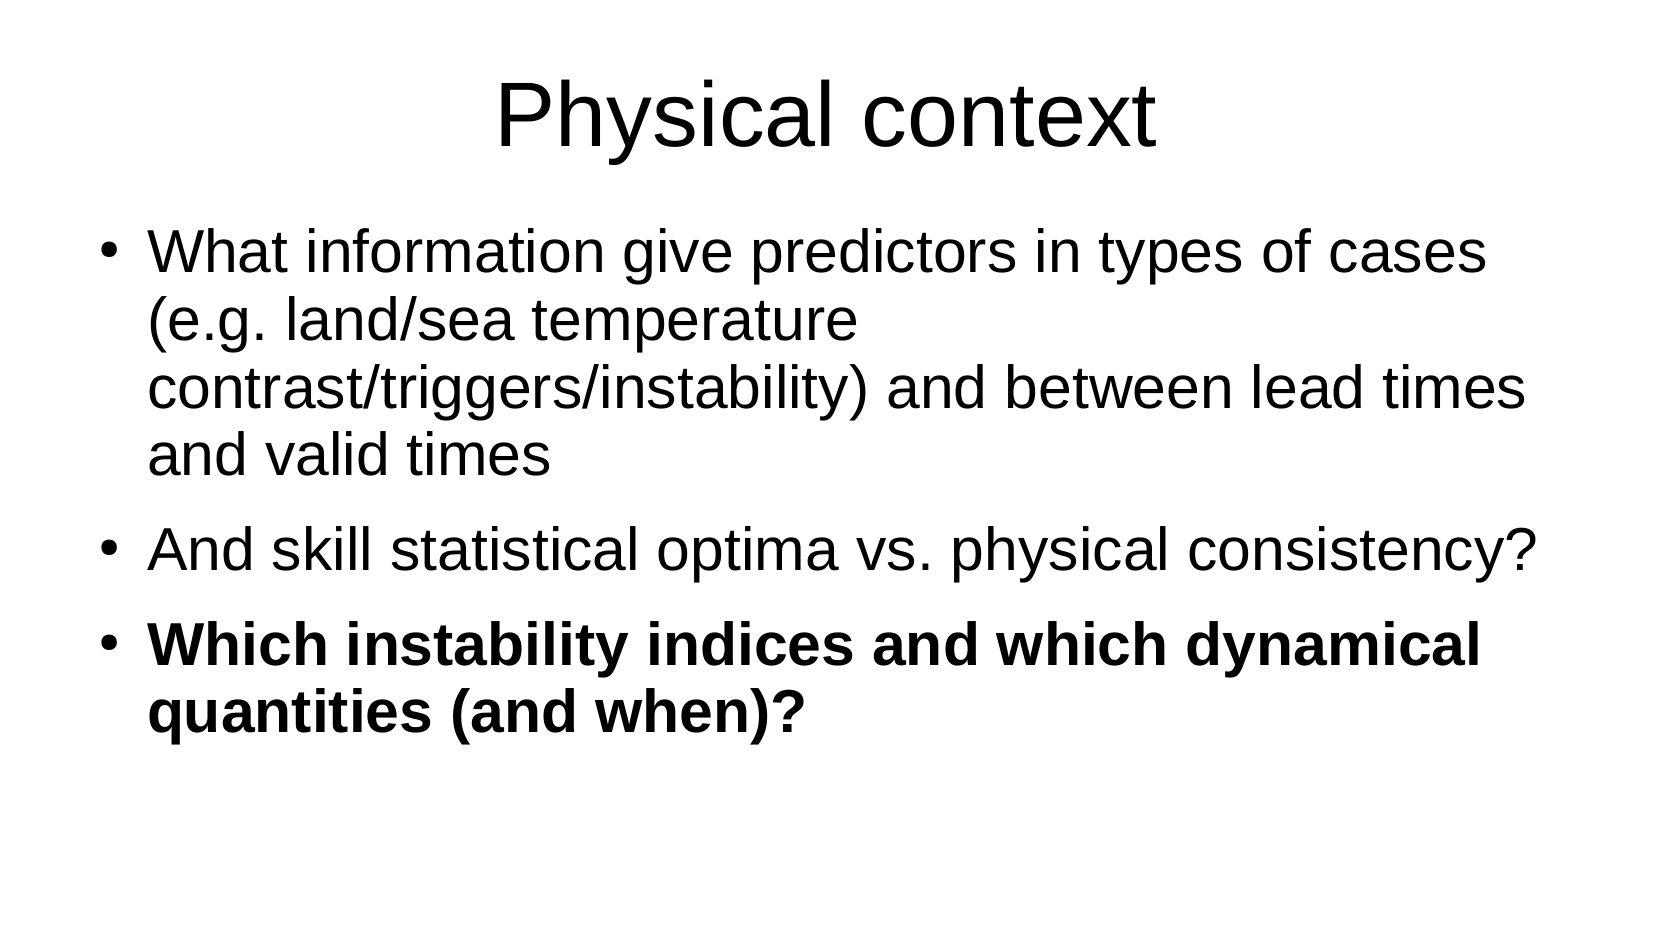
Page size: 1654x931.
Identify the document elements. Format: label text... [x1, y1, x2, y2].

title Physical context [82, 37, 1571, 193]
list What information give predictors in types of cases (e.g. land/sea temperature contrast/triggers/instability) and between lead times and valid times And skill statistical optima vs. physical consistency? Which instability indices and which dynamical quantities (and when)? [82, 217, 1571, 758]
